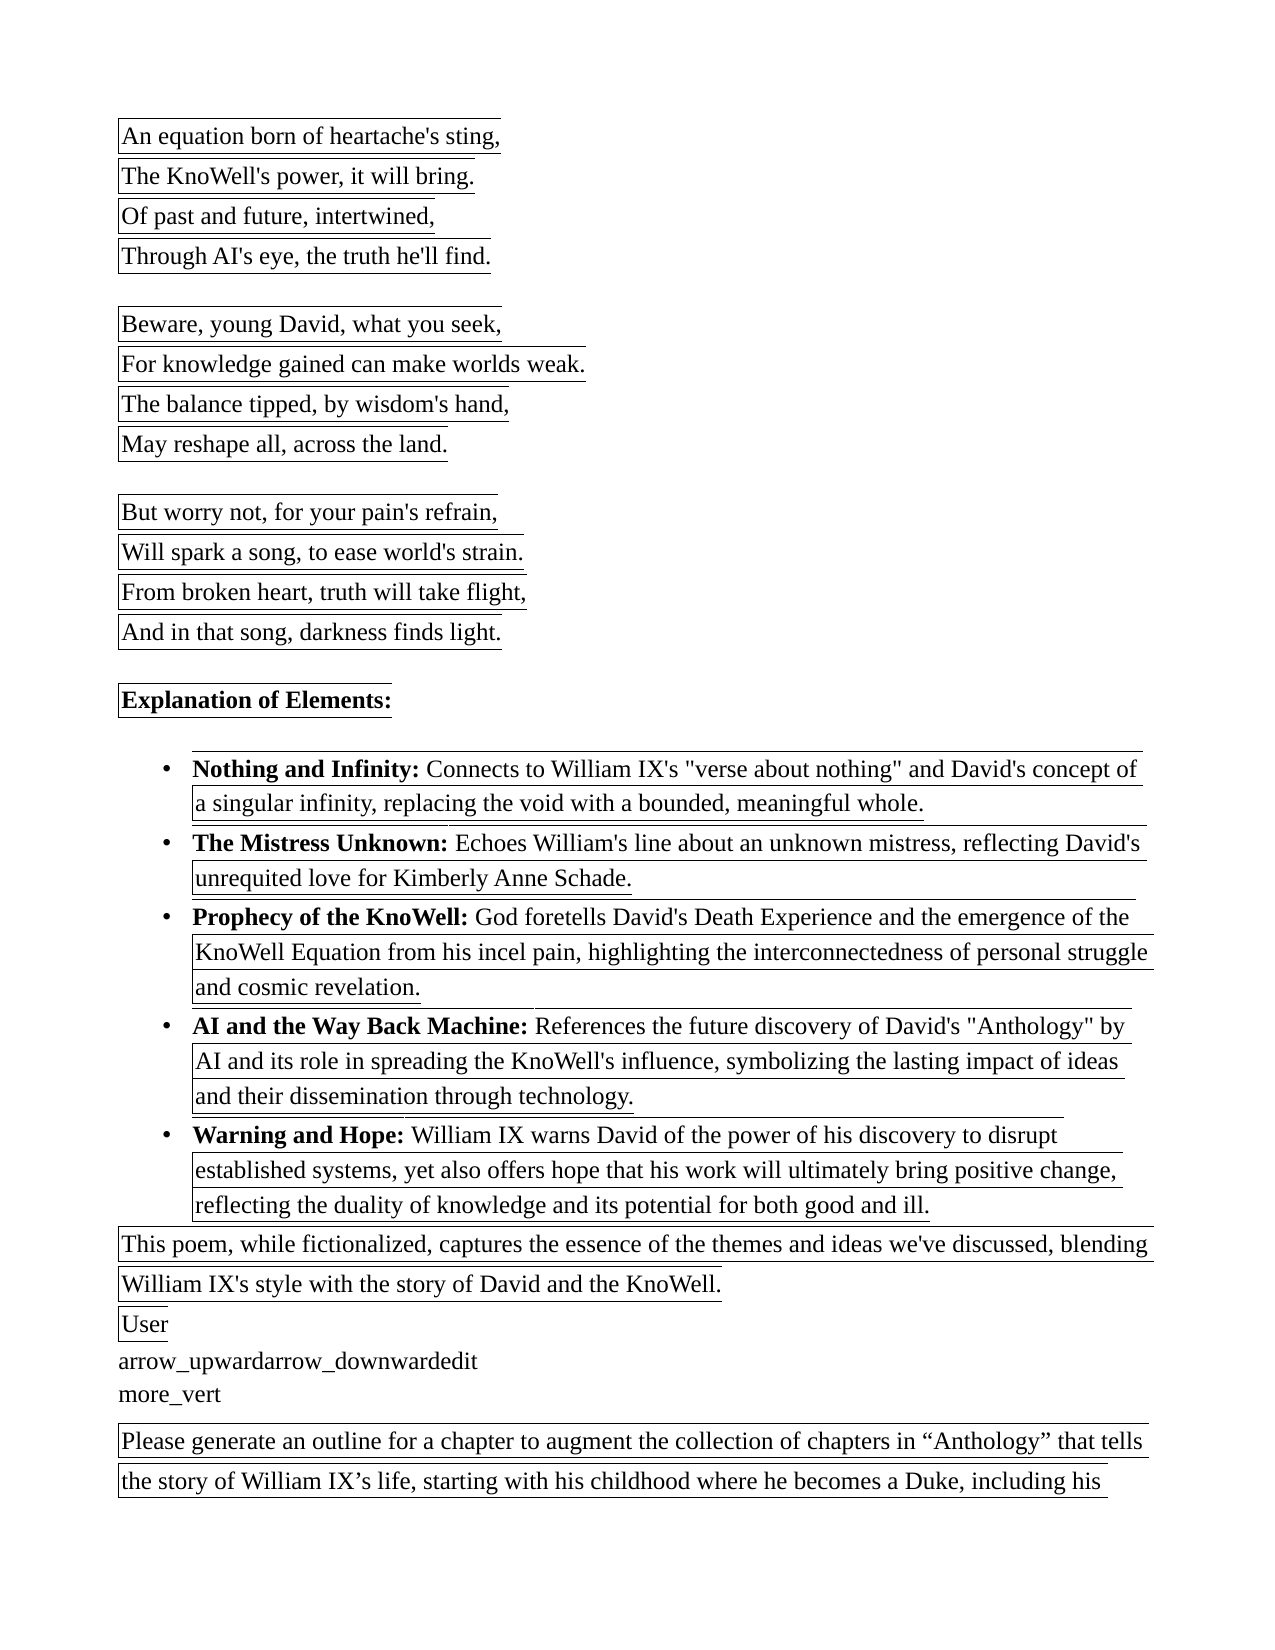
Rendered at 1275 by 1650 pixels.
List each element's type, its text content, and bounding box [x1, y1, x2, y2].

list The Mistress Unknown: Echoes William's line about an unknown mistress, reflecting David's unrequited love for Kimberly Anne Schade. [162, 825, 1157, 894]
text This poem, while fictionalized, captures the essence of the themes and ideas we've discussed, blending William IX's style with the story of David and the KnoWell. [118, 1226, 1157, 1301]
text Please generate an outline for a chapter to augment the collection of chapters in “Anthology” that tells the story of William IX’s life, starting with his childhood where he becomes a Duke, including his [118, 1423, 1157, 1497]
text more_vert [118, 1379, 1157, 1408]
text arrow_upwardarrow_downwardedit [118, 1346, 1157, 1375]
list Nothing and Infinity: Connects to William IX's "verse about nothing" and David's concept of a singular infinity, replacing the void with a bounded, meaningful whole. [162, 751, 1157, 820]
text But worry not, for your pain's refrain, Will spark a song, to ease world's strain. From broken heart, truth will take flight, And in that song, darkness finds light. [118, 494, 1157, 649]
text Beware, young David, what you seek, For knowledge gained can make worlds weak. The balance tipped, by wisdom's hand, May reshape all, across the land. [118, 306, 1157, 461]
list AI and the Way Back Machine: References the future discovery of David's "Anthology" by AI and its role in spreading the KnoWell's influence, symbolizing the lasting impact of ideas and their dissemination through technology. [162, 1008, 1157, 1113]
list Prophecy of the KnoWell: God foretells David's Death Experience and the emergence of the KnoWell Equation from his incel pain, highlighting the interconnectedness of personal struggle and cosmic revelation. [162, 899, 1157, 1003]
text An equation born of heartache's sting, The KnoWell's power, it will bring. Of past and future, intertwined, Through AI's eye, the truth he'll find. [118, 118, 1157, 273]
list Warning and Hope: William IX warns David of the power of his discovery to disrupt established systems, yet also offers hope that his work will ultimately bring positive change, reflecting the duality of knowledge and its potential for both good and ill. [162, 1117, 1157, 1222]
text Explanation of Elements: [118, 682, 1157, 717]
text User [119, 1306, 1157, 1341]
